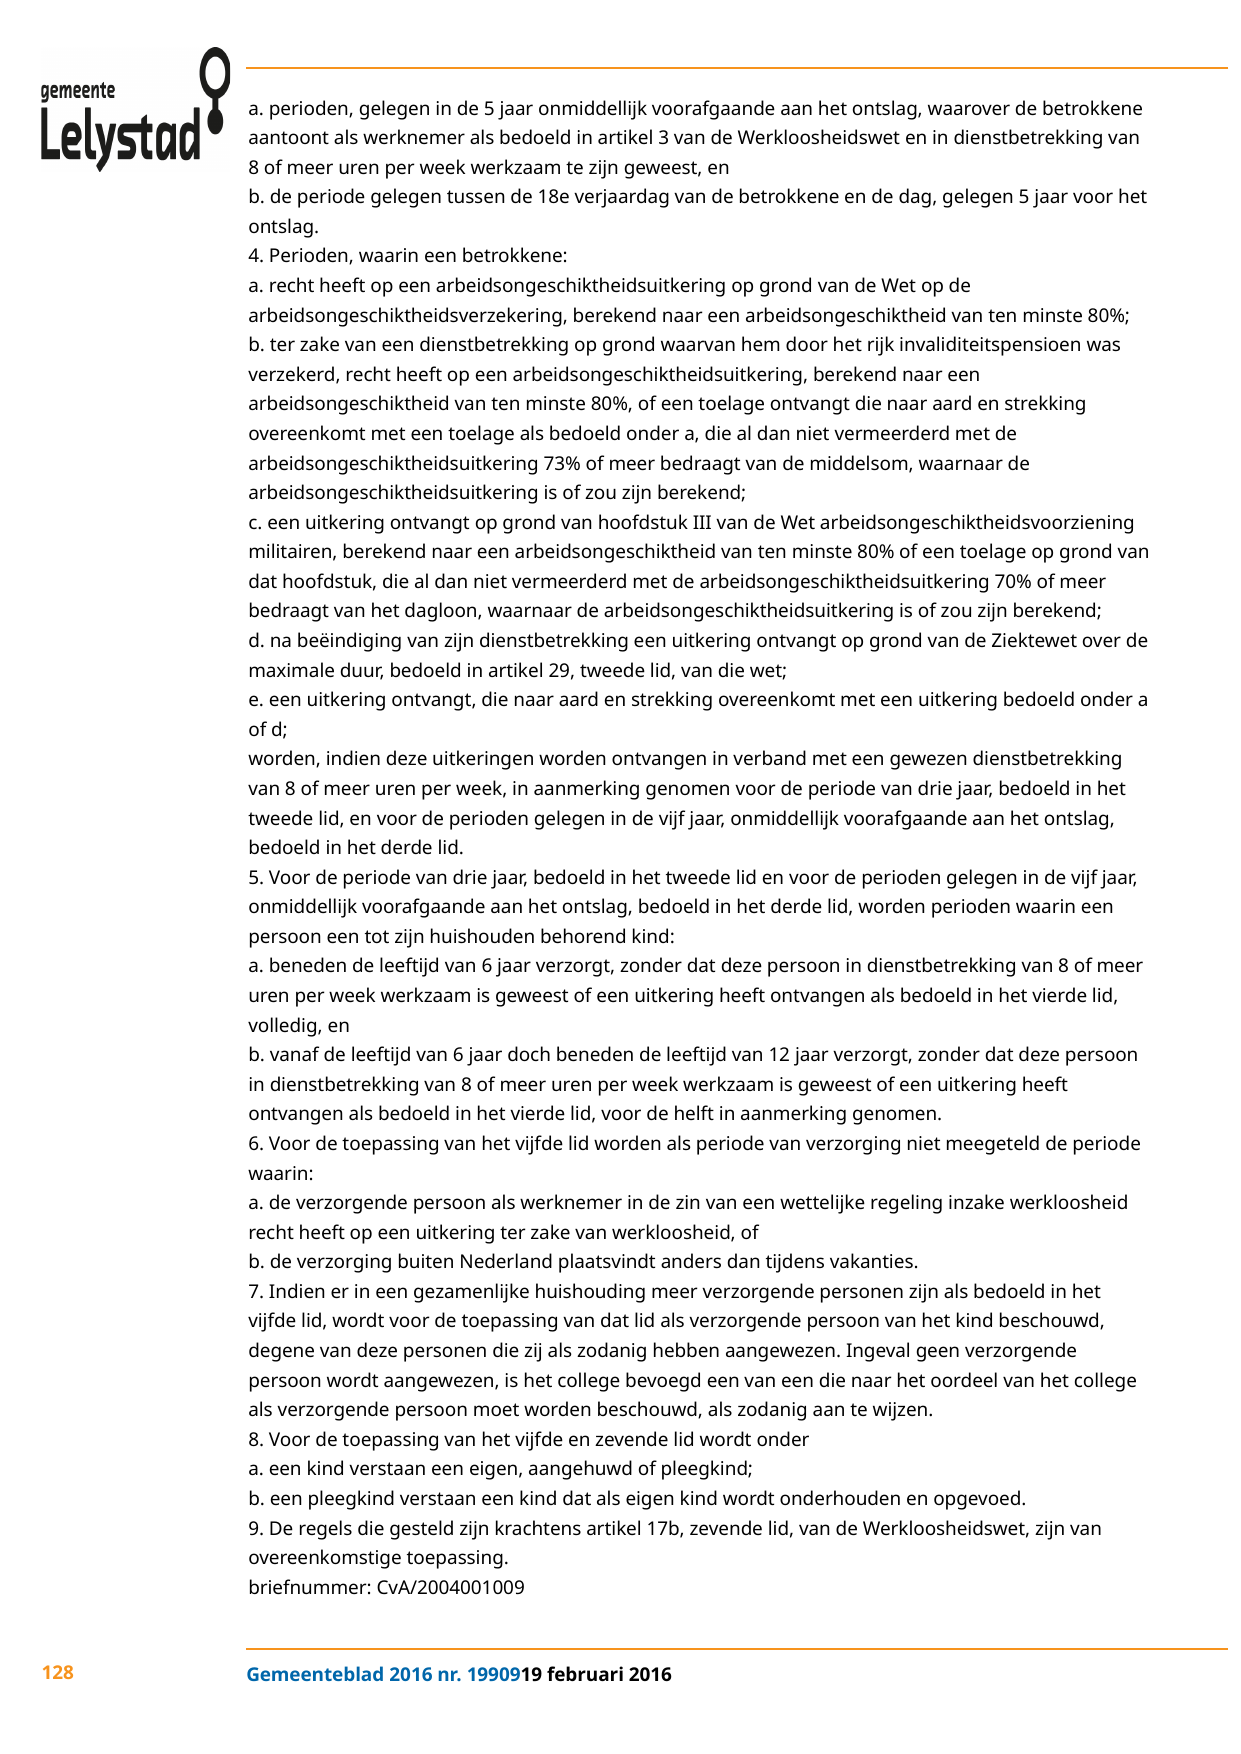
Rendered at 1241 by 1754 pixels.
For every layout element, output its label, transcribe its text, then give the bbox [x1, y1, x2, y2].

text worden, indien deze uitkeringen worden ontvangen in verband met een gewezen dienstbetrekking van 8 of meer uren per week, in aanmerking genomen voor de periode van drie jaar, bedoeld in het tweede lid, en voor de perioden gelegen in de vijf jaar, onmiddellijk voorafgaande aan het ontslag, bedoeld in het derde lid. [248, 746, 1152, 860]
text b. vanaf de leeftijd van 6 jaar doch beneden de leeftijd van 12 jaar verzorgt, zonder dat deze persoon in dienstbetrekking van 8 of meer uren per week werkzaam is geweest of een uitkering heeft ontvangen als bedoeld in het vierde lid, voor de helft in aanmerking genomen. [248, 1041, 1152, 1126]
text d. na beëindiging van zijn dienstbetrekking een uitkering ontvangt op grond van de Ziektewet over de maximale duur, bedoeld in artikel 29, tweede lid, van die wet; [248, 627, 1152, 683]
text a. recht heeft op een arbeidsongeschiktheidsuitkering op grond van de Wet op de arbeidsongeschiktheidsverzekering, berekend naar een arbeidsongeschiktheid van ten minste 80%; [248, 272, 1152, 328]
text b. ter zake van een dienstbetrekking op grond waarvan hem door het rijk invaliditeitspensioen was verzekerd, recht heeft op een arbeidsongeschiktheidsuitkering, berekend naar een arbeidsongeschiktheid van ten minste 80%, of een toelage ontvangt die naar aard en strekking overeenkomt met een toelage als bedoeld onder a, die al dan niet vermeerderd met de arbeidsongeschiktheidsuitkering 73% of meer bedraagt van de middelsom, waarnaar de arbeidsongeschiktheidsuitkering is of zou zijn berekend; [248, 331, 1152, 505]
text b. de periode gelegen tussen de 18e verjaardag van de betrokkene en de dag, gelegen 5 jaar voor het ontslag. [248, 183, 1152, 239]
picture [41, 47, 231, 172]
text b. een pleegkind verstaan een kind dat als eigen kind wordt onderhouden en opgevoed. [248, 1485, 1152, 1511]
text briefnummer: CvA/2004001009 [248, 1574, 1152, 1600]
text e. een uitkering ontvangt, die naar aard en strekking overeenkomt met een uitkering bedoeld onder a of d; [248, 686, 1152, 742]
text 5. Voor de periode van drie jaar, bedoeld in het tweede lid en voor de perioden gelegen in de vijf jaar, onmiddellijk voorafgaande aan het ontslag, bedoeld in het derde lid, worden perioden waarin een persoon een tot zijn huishouden behorend kind: [248, 864, 1152, 949]
text 6. Voor de toepassing van het vijfde lid worden als periode van verzorging niet meegeteld de periode waarin: [248, 1130, 1152, 1186]
text a. een kind verstaan een eigen, aangehuwd of pleegkind; [248, 1456, 1152, 1481]
text 8. Voor de toepassing van het vijfde en zevende lid wordt onder [248, 1426, 1152, 1452]
text 7. Indien er in een gezamenlijke huishouding meer verzorgende personen zijn als bedoeld in het vijfde lid, wordt voor de toepassing van dat lid als verzorgende persoon van het kind beschouwd, degene van deze personen die zij als zodanig hebben aangewezen. Ingeval geen verzorgende persoon wordt aangewezen, is het college bevoegd een van een die naar het oordeel van het college als verzorgende persoon moet worden beschouwd, als zodanig aan te wijzen. [248, 1278, 1152, 1422]
text 9. De regels die gesteld zijn krachtens artikel 17b, zevende lid, van de Werkloosheidswet, zijn van overeenkomstige toepassing. [248, 1515, 1152, 1570]
text 4. Perioden, waarin een betrokkene: [248, 243, 1152, 268]
text a. de verzorgende persoon als werknemer in de zin van een wettelijke regeling inzake werkloosheid recht heeft op een uitkering ter zake van werkloosheid, of [248, 1189, 1152, 1245]
text b. de verzorging buiten Nederland plaatsvindt anders dan tijdens vakanties. [248, 1248, 1152, 1274]
text c. een uitkering ontvangt op grond van hoofdstuk III van de Wet arbeidsongeschiktheidsvoorziening militairen, berekend naar een arbeidsongeschiktheid van ten minste 80% of een toelage op grond van dat hoofdstuk, die al dan niet vermeerderd met de arbeidsongeschiktheidsuitkering 70% of meer bedraagt van het dagloon, waarnaar de arbeidsongeschiktheidsuitkering is of zou zijn berekend; [248, 509, 1152, 623]
text a. perioden, gelegen in de 5 jaar onmiddellijk voorafgaande aan het ontslag, waarover de betrokkene aantoont als werknemer als bedoeld in artikel 3 van de Werkloosheidswet en in dienstbetrekking van 8 of meer uren per week werkzaam te zijn geweest, en [248, 95, 1152, 180]
text a. beneden de leeftijd van 6 jaar verzorgt, zonder dat deze persoon in dienstbetrekking van 8 of meer uren per week werkzaam is geweest of een uitkering heeft ontvangen als bedoeld in het vierde lid, volledig, en [248, 953, 1152, 1038]
